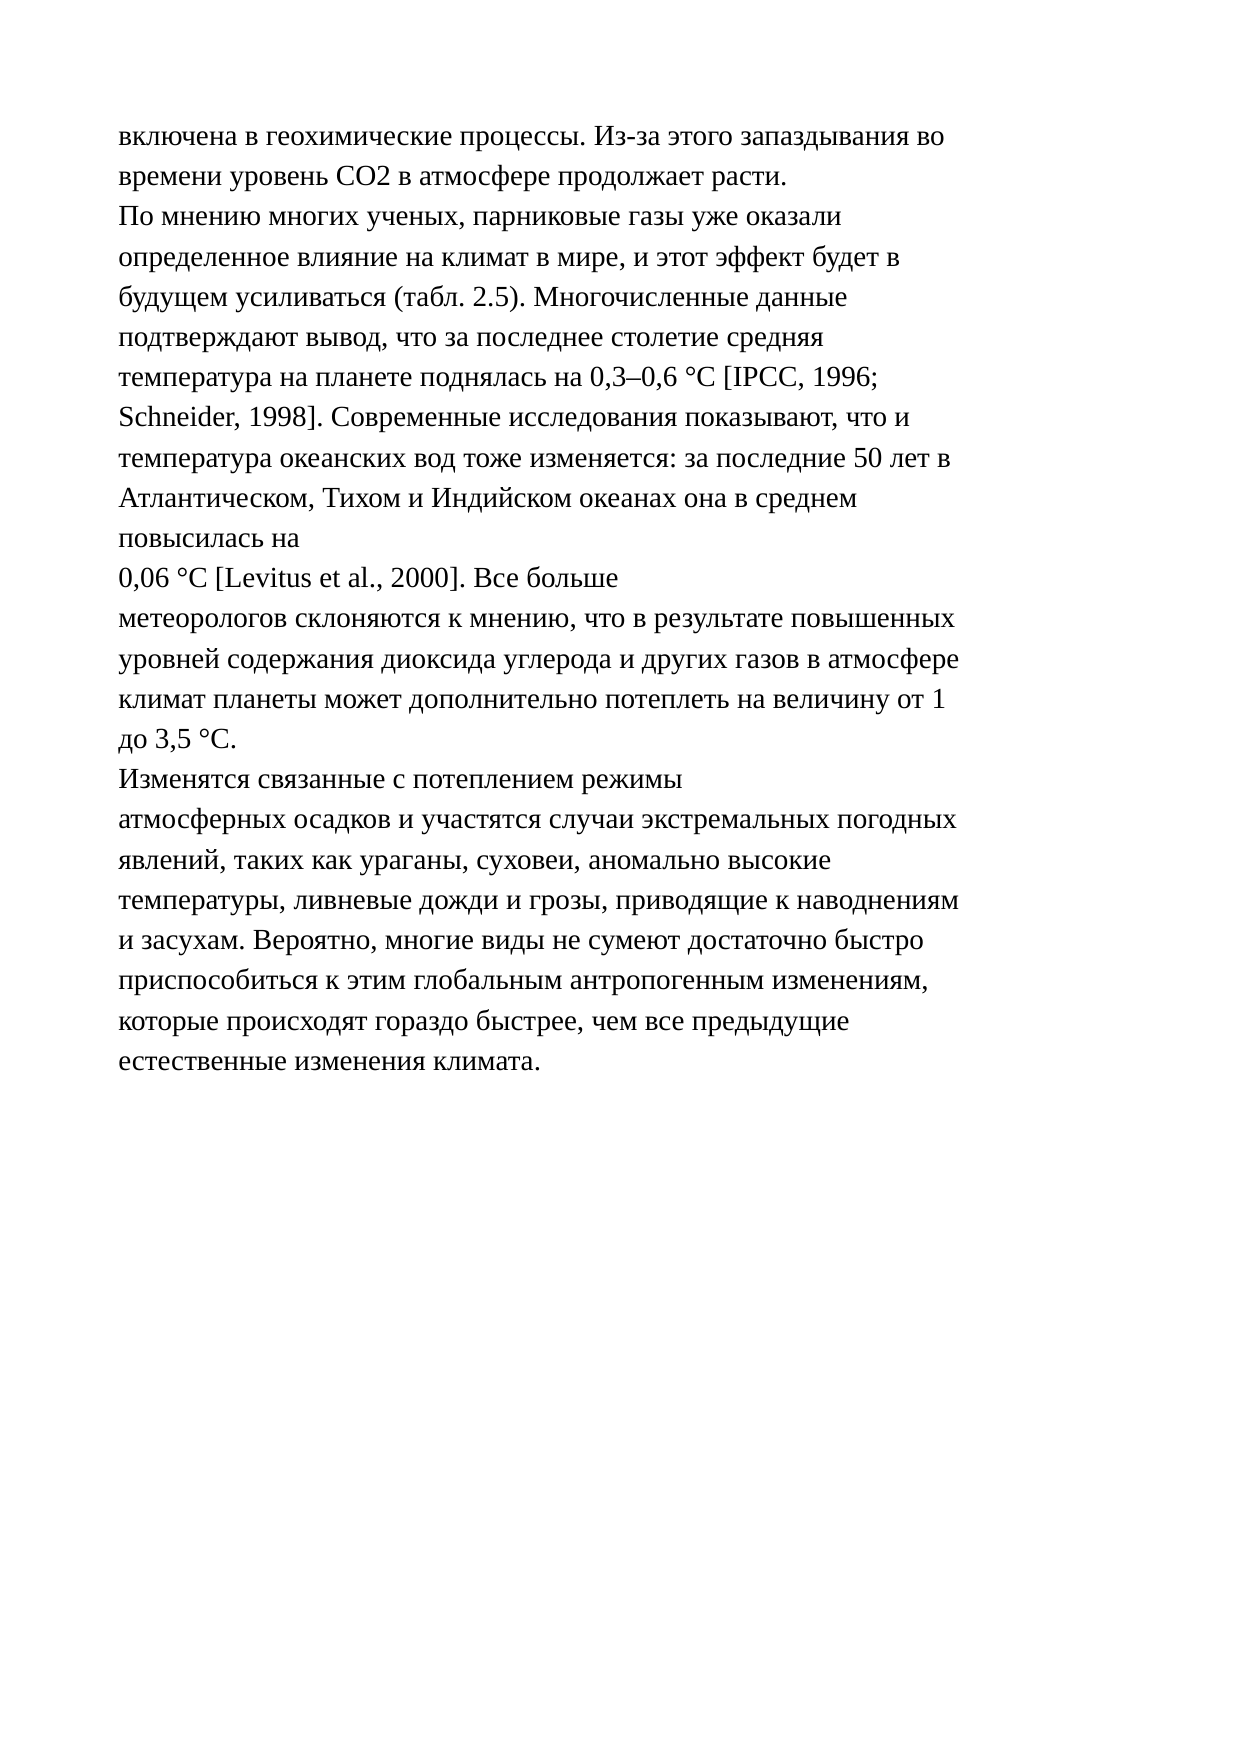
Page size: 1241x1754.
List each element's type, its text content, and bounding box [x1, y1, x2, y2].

text атмосферных осадков и участятся случаи экстремальных погодных [118, 802, 1122, 835]
text будущем усиливаться (табл. 2.5). Многочисленные данные [118, 279, 1122, 312]
text климат планеты может дополнительно потеплеть на величину от 1 [118, 681, 1122, 714]
text до 3,5 °C. [118, 721, 1122, 755]
text приспособиться к этим глобальным антропогенным изменениям, [118, 962, 1122, 996]
text включена в геохимические процессы. Из-за этого запаздывания во [118, 118, 1122, 152]
text 0,06 °C [Levitus еt al., 2000]. Все больше [118, 560, 1122, 594]
text Атлантическом, Тихом и Индийском океанах она в среднем [118, 480, 1122, 513]
text Schneider, 1998]. Современные исследования показывают, что и [118, 399, 1122, 433]
text определенное влияние на климат в мире, и этот эффект будет в [118, 239, 1122, 272]
text явлений, таких как ураганы, суховеи, аномально высокие [118, 842, 1122, 875]
text уровней содержания диоксида углерода и других газов в атмосфере [118, 641, 1122, 674]
text метеорологов склоняются к мнению, что в результате повышенных [118, 601, 1122, 634]
text которые происходят гораздо быстрее, чем все предыдущие [118, 1003, 1122, 1036]
text повысилась на [118, 520, 1122, 554]
text и засухам. Вероятно, многие виды не сумеют достаточно быстро [118, 922, 1122, 956]
text температура на планете поднялась на 0,3–0,6 °C [IPCC, 1996; [118, 359, 1122, 393]
text По мнению многих ученых, парниковые газы уже оказали [118, 198, 1122, 232]
text подтверждают вывод, что за последнее столетие средняя [118, 319, 1122, 353]
text времени уровень CO2 в атмосфере продолжает расти. [118, 158, 1122, 192]
text температура океанских вод тоже изменяется: за последние 50 лет в [118, 440, 1122, 473]
text температуры, ливневые дожди и грозы, приводящие к наводнениям [118, 882, 1122, 916]
text естественные изменения климата. [118, 1043, 1122, 1076]
text Изменятся связанные с потеплением режимы [118, 761, 1122, 795]
